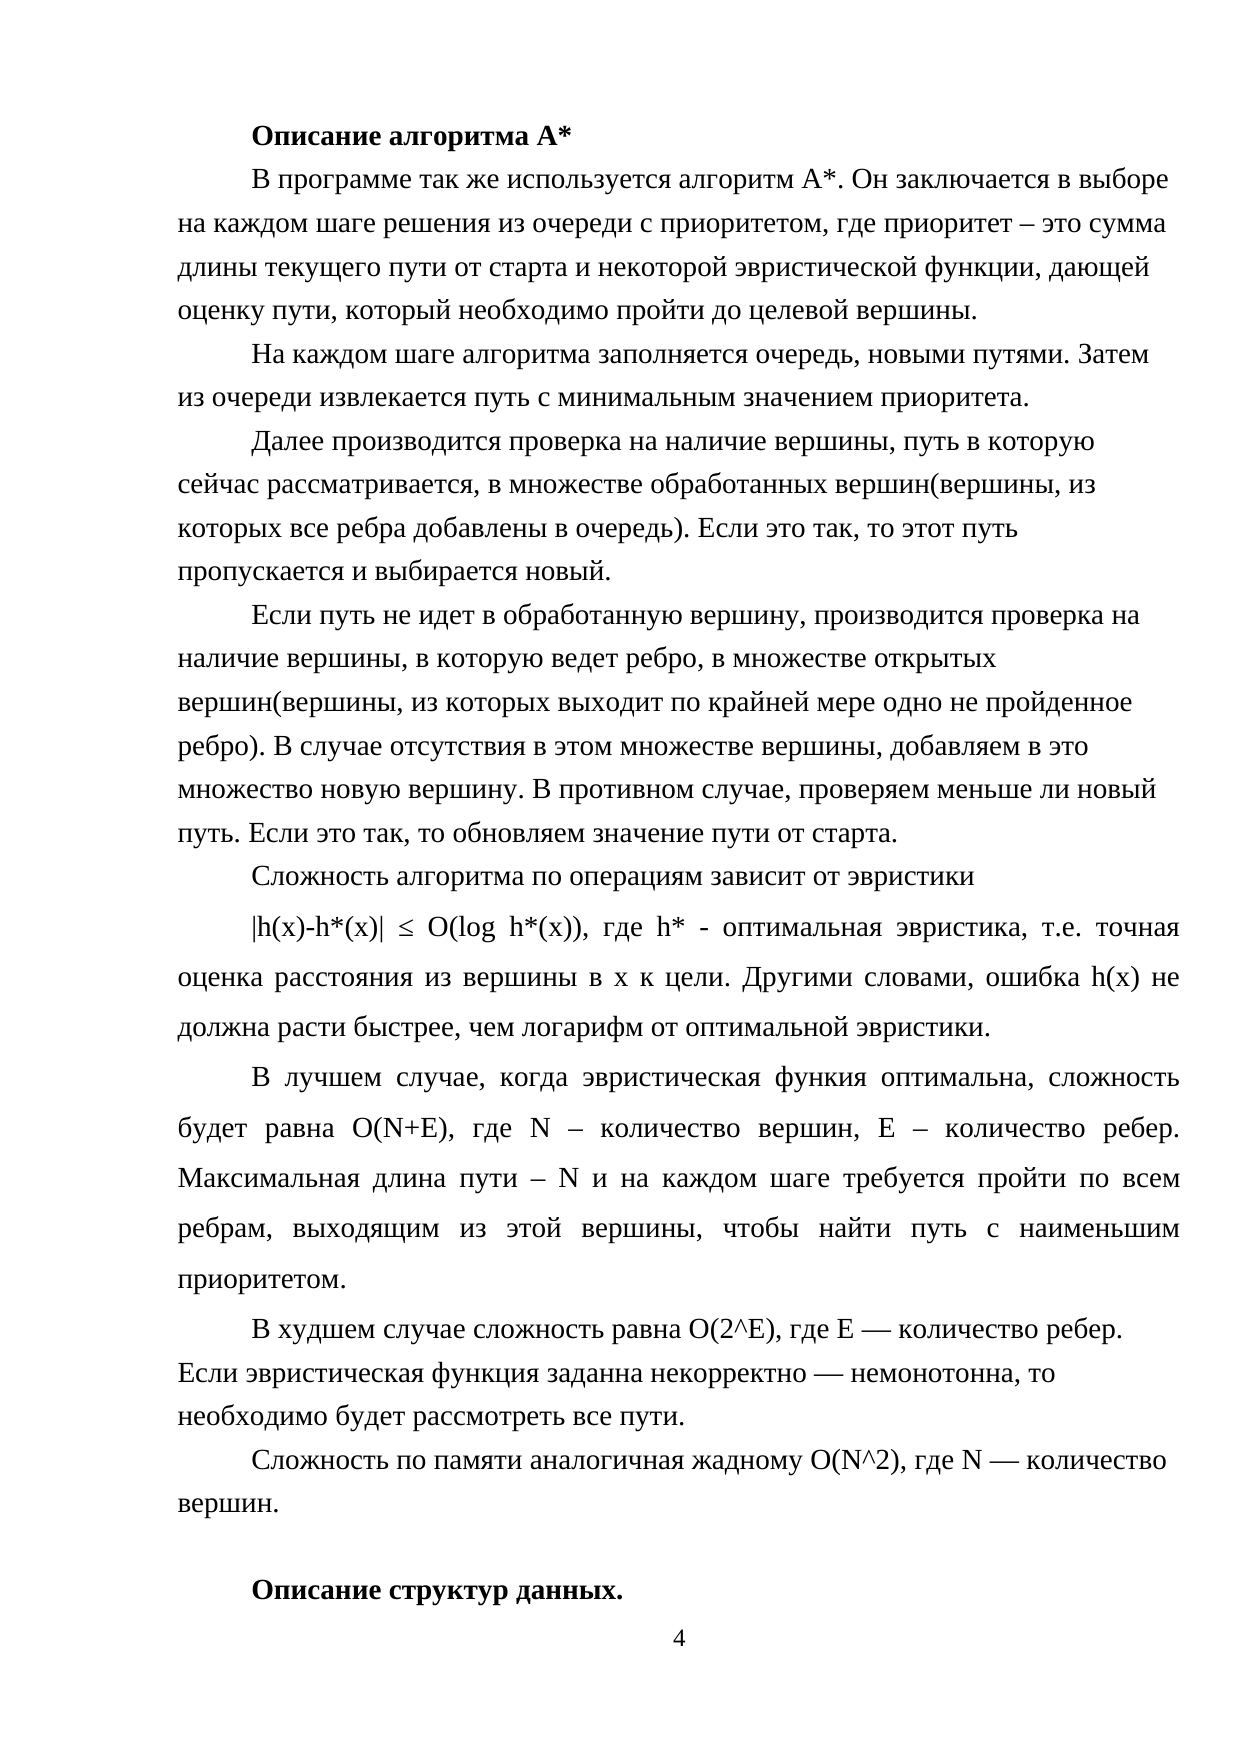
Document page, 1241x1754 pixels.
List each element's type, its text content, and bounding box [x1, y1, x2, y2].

text Сложность по памяти аналогичная жадному O(N^2), где N — количество вершин. [177, 1442, 1181, 1519]
text Сложность алгоритма по операциям зависит от эвристики [177, 858, 1181, 892]
text |h(x)-h*(x)| ≤ O(log h*(x)), где h* - оптимальная эвристика, т.е. точная оценка расстояния из вершины в х к цели. Другими словами, ошибка h(x) не должна расти быстрее, чем логарифм от оптимальной эвристики. [177, 909, 1181, 1043]
text Далее производится проверка на наличие вершины, путь в которую сейчас рассматривается, в множестве обработанных вершин(вершины, из которых все ребра добавлены в очередь). Если это так, то этот путь пропускается и выбирается новый. [177, 423, 1181, 587]
text Описание алгоритма A* [177, 118, 1181, 152]
text В программе так же используется алгоритм A*. Он заключается в выборе на каждом шаге решения из очереди с приоритетом, где приоритет – это сумма длины текущего пути от старта и некоторой эвристической функции, дающей оценку пути, который необходимо пройти до целевой вершины. [177, 162, 1181, 326]
text Описание структур данных. [177, 1572, 1181, 1606]
text Если путь не идет в обработанную вершину, производится проверка на наличие вершины, в которую ведет ребро, в множестве открытых вершин(вершины, из которых выходит по крайней мере одно не пройденное ребро). В случае отсутствия в этом множестве вершины, добавляем в это множество новую вершину. В противном случае, проверяем меньше ли новый путь. Если это так, то обновляем значение пути от старта. [177, 597, 1181, 848]
text На каждом шаге алгоритма заполняется очередь, новыми путями. Затем из очереди извлекается путь с минимальным значением приоритета. [177, 336, 1181, 413]
text В лучшем случае, когда эвристическая функия оптимальна, сложность будет равна O(N+E), где N – количество вершин, E – количество ребер. Максимальная длина пути – N и на каждом шаге требуется пройти по всем ребрам, выходящим из этой вершины, чтобы найти путь с наименьшим приоритетом. [177, 1059, 1181, 1294]
text В худшем случае сложность равна O(2^E), где E — количество ребер. Если эвристическая функция заданна некорректно — немонотонна, то необходимо будет рассмотреть все пути. [177, 1311, 1181, 1432]
